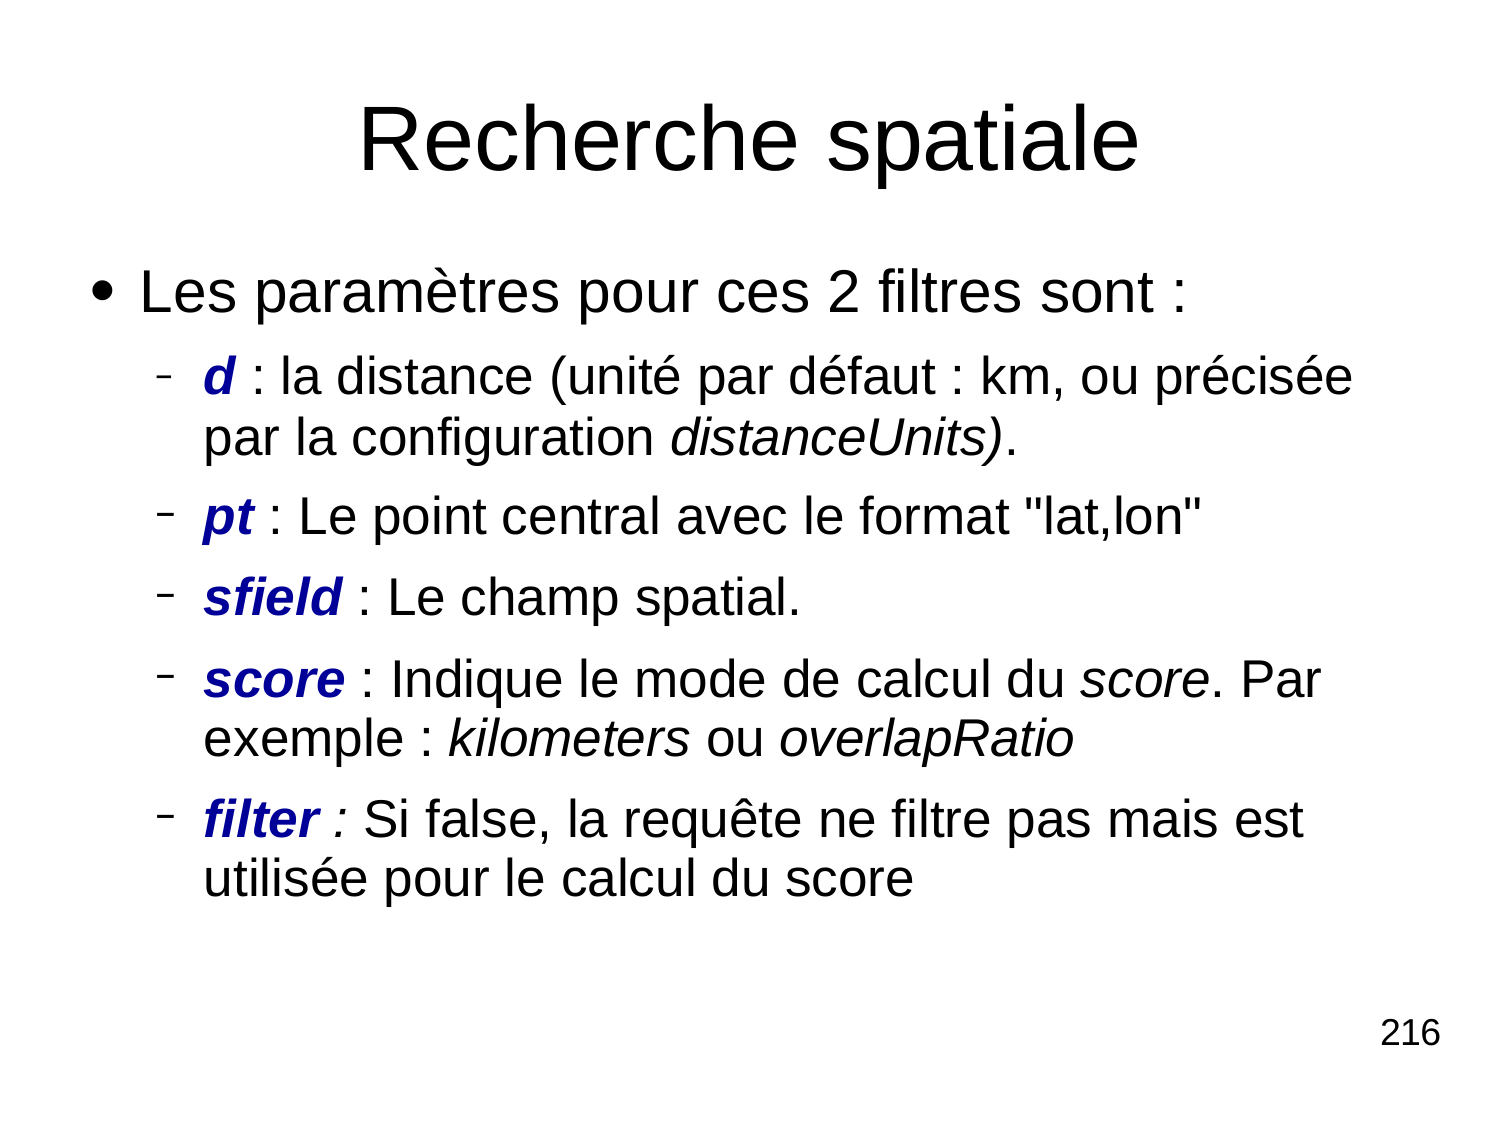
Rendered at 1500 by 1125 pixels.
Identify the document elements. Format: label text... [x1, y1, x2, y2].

title Recherche spatiale [355, 76, 1144, 249]
text_box Les paramètres pour ces 2 filtres sont : [137, 249, 1192, 325]
text_box – d : la distance (unité par défaut : km, ou précisée par la configuration distanceUnits). pt : Le point central avec le format "lat,lon" sfield : Le champ spatial. score : Indique le mode de calcul du score. Par exemple : kilometers ou overlapRatio filter : Si false, la requête ne filtre pas mais est utilisée pour le calcul du score [153, 339, 1356, 908]
text_box ● [88, 268, 115, 303]
slide_number 216 [1373, 1009, 1451, 1125]
